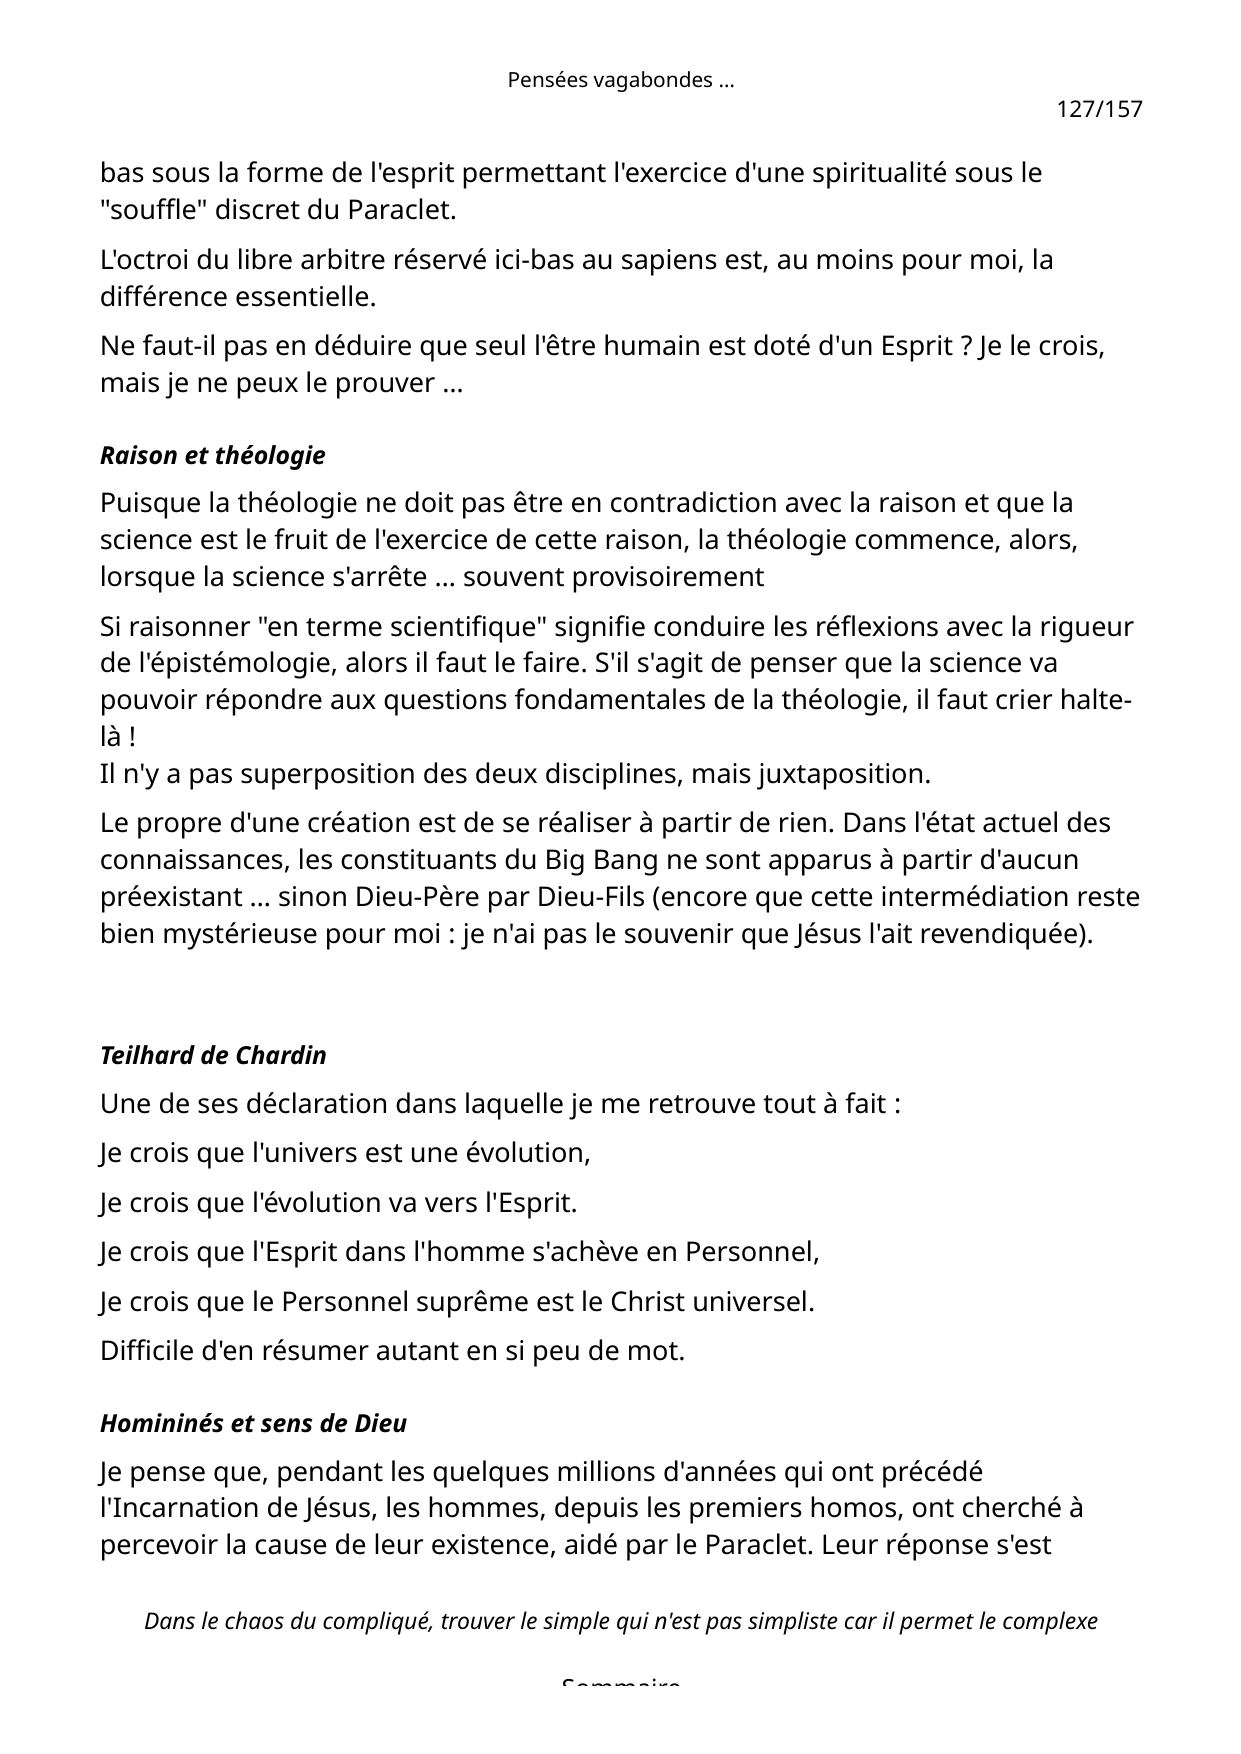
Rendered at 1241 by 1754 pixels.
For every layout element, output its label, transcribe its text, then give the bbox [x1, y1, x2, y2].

text Puisque la théologie ne doit pas être en contradiction avec la raison et que la science est le fruit de l'exercice de cette raison, la théologie commence, alors, lorsque la science s'arrête … souvent provisoirement [99, 484, 1143, 594]
text bas sous la forme de l'esprit permettant l'exercice d'une spiritualité sous le "souffle" discret du Paraclet. [99, 154, 1143, 228]
text Ne faut-il pas en déduire que seul l'être humain est doté d'un Esprit ? Je le crois, mais je ne peux le prouver … [99, 326, 1143, 400]
subtitle Raison et théologie [99, 438, 1143, 471]
subtitle Teilhard de Chardin [99, 1038, 1143, 1072]
text Je crois que l'univers est une évolution, [99, 1134, 1143, 1171]
text Je crois que l'évolution va vers l'Esprit. [99, 1183, 1143, 1220]
text Une de ses déclaration dans laquelle je me retrouve tout à fait : [99, 1084, 1143, 1121]
text Je crois que le Personnel suprême est le Christ universel. [99, 1282, 1143, 1319]
text Je crois que l'Esprit dans l'homme s'achève en Personnel, [99, 1233, 1143, 1269]
text L'octroi du libre arbitre réservé ici-bas au sapiens est, au moins pour moi, la différence essentielle. [99, 240, 1143, 314]
text Je pense que, pendant les quelques millions d'années qui ont précédé l'Incarnation de Jésus, les hommes, depuis les premiers homos, ont cherché à percevoir la cause de leur existence, aidé par le Paraclet. Leur réponse s'est [99, 1452, 1143, 1563]
subtitle Homininés et sens de Dieu [99, 1406, 1143, 1439]
text Difficile d'en résumer autant en si peu de mot. [99, 1331, 1143, 1368]
text Si raisonner "en terme scientifique" signifie conduire les réflexions avec la rigueur de l'épistémologie, alors il faut le faire. S'il s'agit de penser que la science va pouvoir répondre aux questions fondamentales de la théologie, il faut crier halte-là ! Il n'y a pas superposition des deux disciplines, mais juxtaposition. [99, 607, 1143, 791]
text Le propre d'une création est de se réaliser à partir de rien. Dans l'état actuel des connaissances, les constituants du Big Bang ne sont apparus à partir d'aucun préexistant … sinon Dieu-Père par Dieu-Fils (encore que cette intermédiation reste bien mystérieuse pour moi : je n'ai pas le souvenir que Jésus l'ait revendiquée). [99, 804, 1143, 951]
